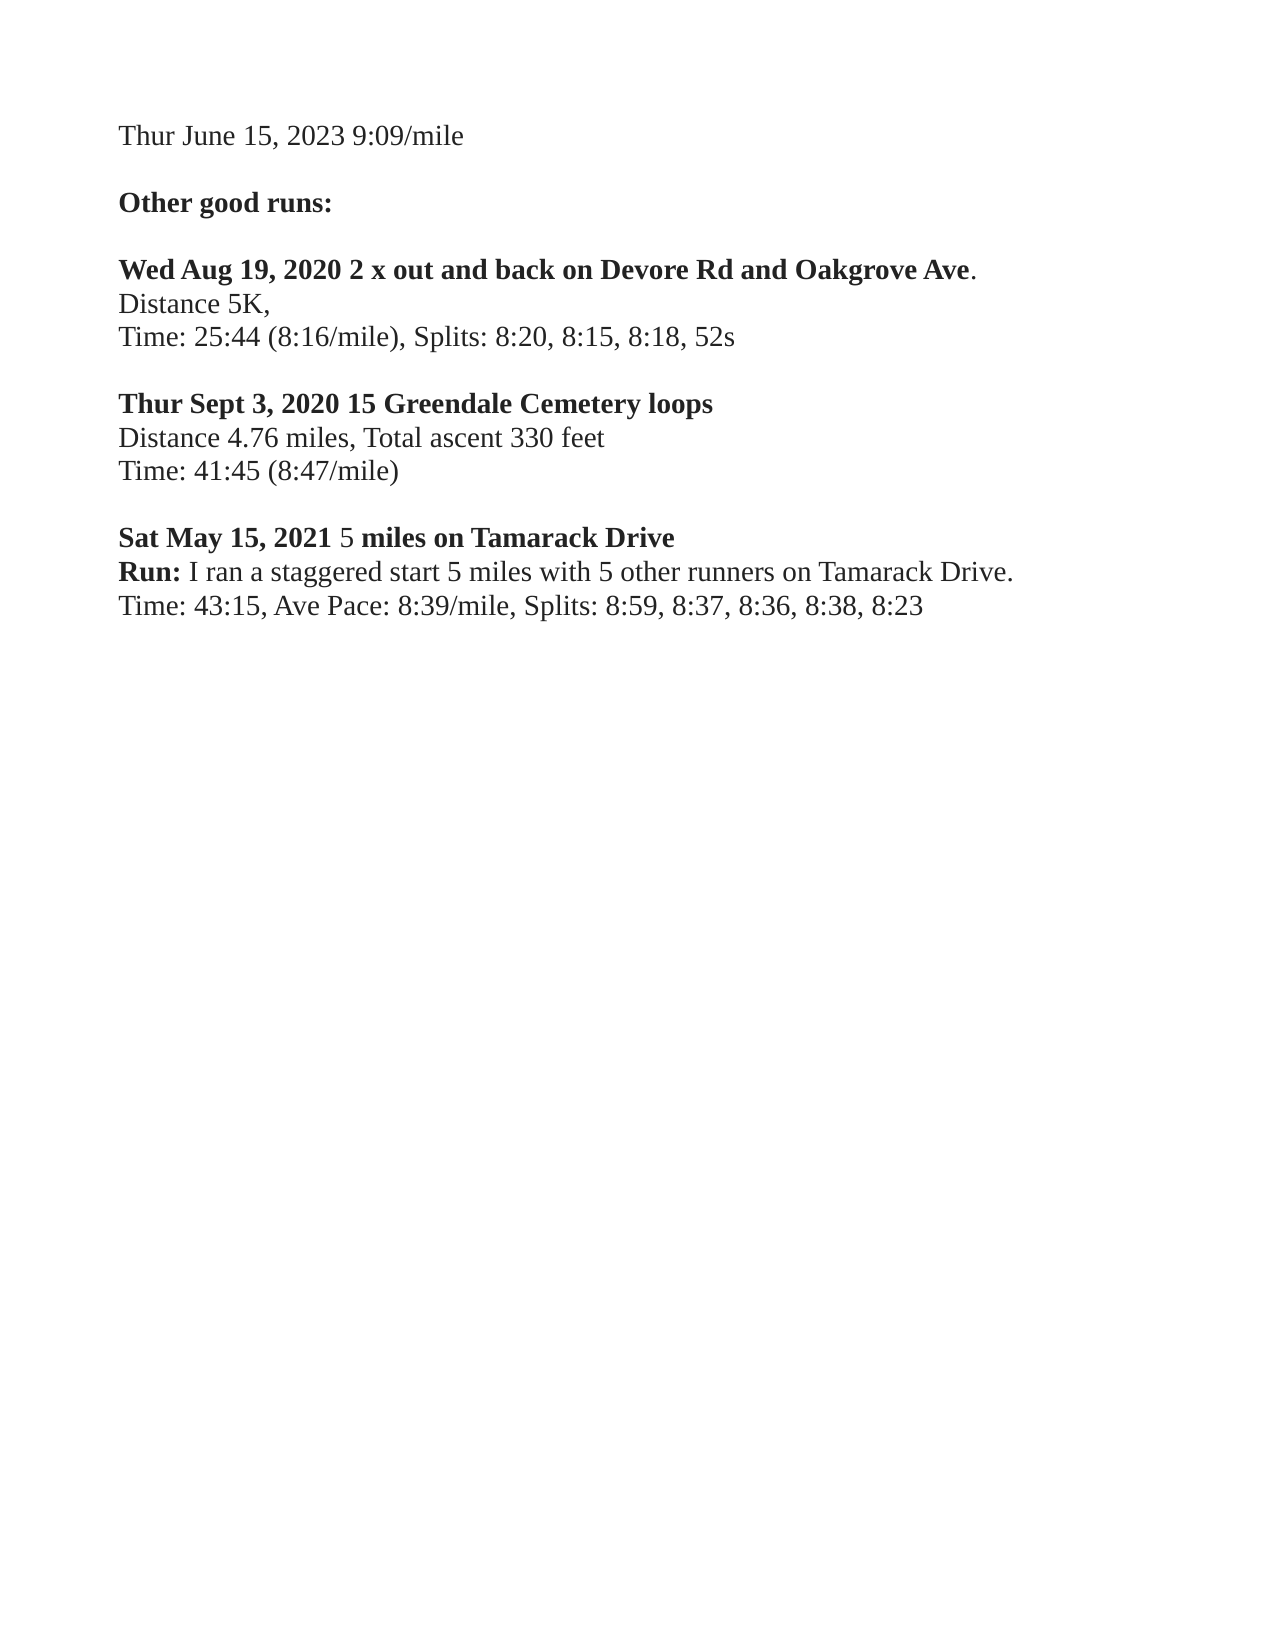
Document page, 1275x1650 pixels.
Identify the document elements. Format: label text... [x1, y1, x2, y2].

text Thur June 15, 2023 9:09/mile [118, 118, 1161, 152]
text Distance 5K, [118, 286, 1161, 319]
text Wed Aug 19, 2020 2 x out and back on Devore Rd and Oakgrove Ave. [118, 252, 1161, 286]
text Sat May 15, 2021 5 miles on Tamarack Drive [118, 521, 1161, 554]
text Run: I ran a staggered start 5 miles with 5 other runners on Tamarack Drive. [118, 554, 1161, 588]
text Other good runs: [118, 185, 1161, 219]
text Time: 25:44 (8:16/mile), Splits: 8:20, 8:15, 8:18, 52s [118, 319, 1161, 353]
text Distance 4.76 miles, Total ascent 330 feet [118, 420, 1161, 453]
text Time: 41:45 (8:47/mile) [118, 453, 1161, 487]
text Time: 43:15, Ave Pace: 8:39/mile, Splits: 8:59, 8:37, 8:36, 8:38, 8:23 [118, 588, 1161, 621]
text Thur Sept 3, 2020 15 Greendale Cemetery loops [118, 386, 1161, 420]
